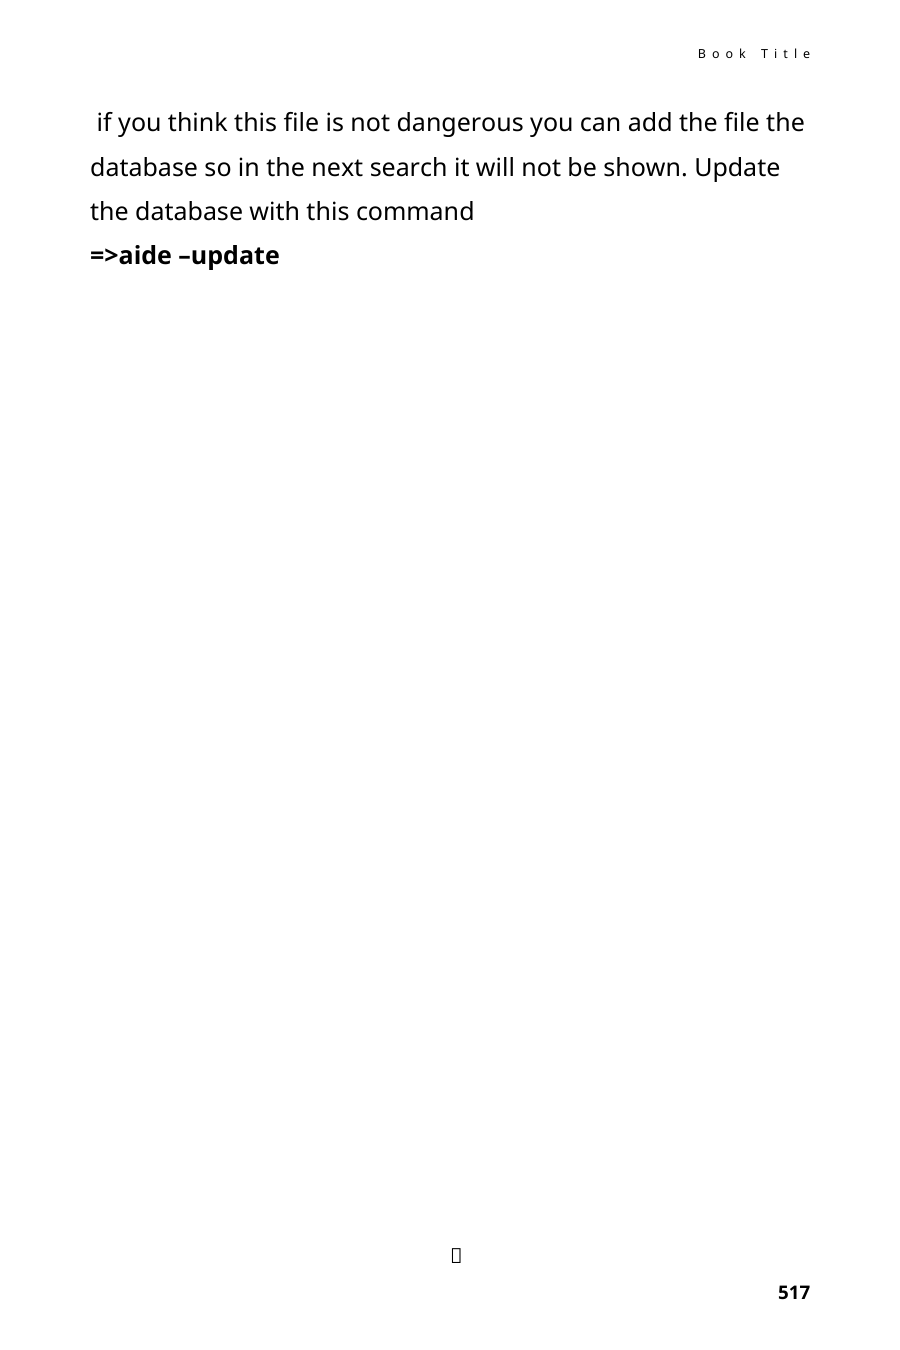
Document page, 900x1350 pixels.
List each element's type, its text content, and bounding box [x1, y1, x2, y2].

text if you think this file is not dangerous you can add the file the database so in the next search it will not be shown. Update the database with this command [90, 105, 810, 228]
text =>aide –update [90, 238, 810, 272]
